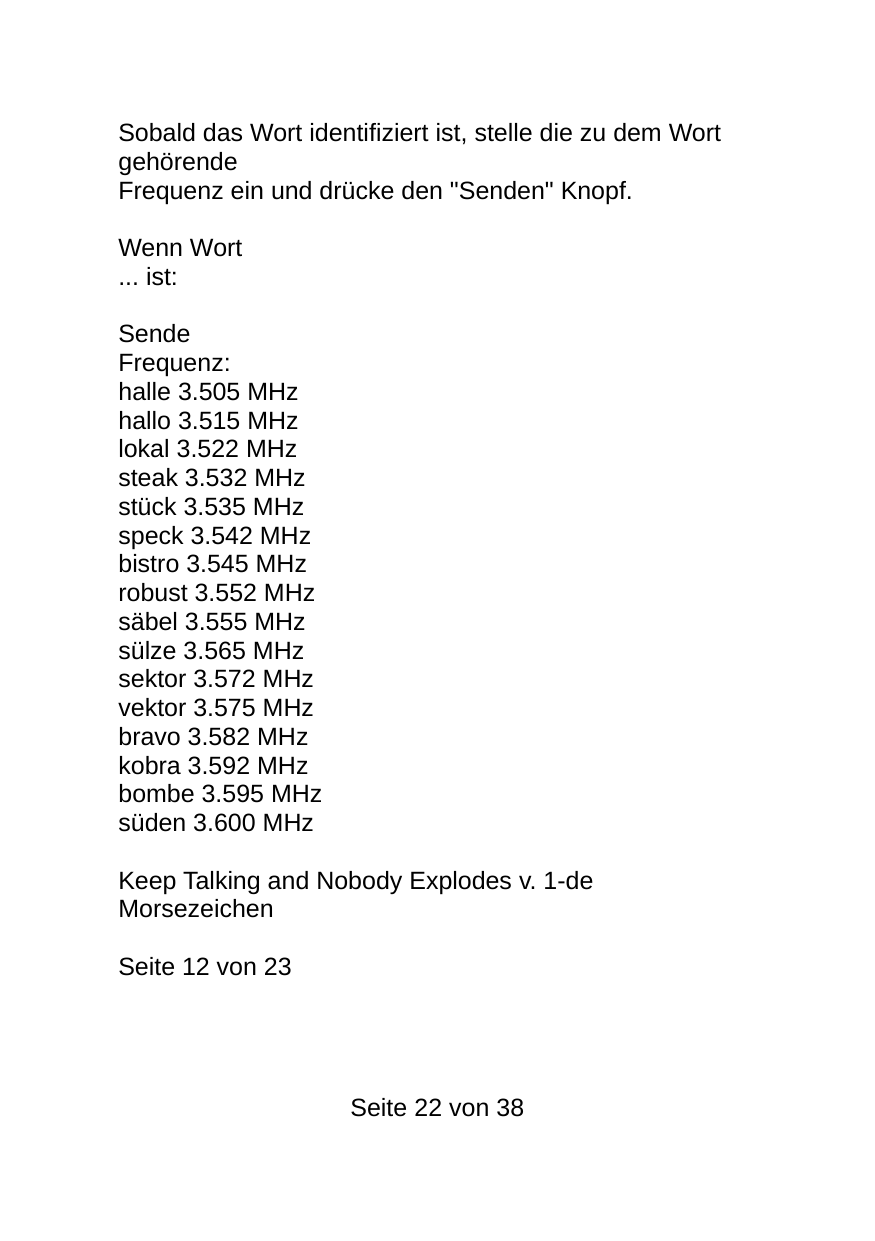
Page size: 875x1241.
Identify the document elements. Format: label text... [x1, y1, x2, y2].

text lokal 3.522 MHz [118, 434, 756, 463]
text bravo 3.582 MHz [118, 722, 756, 751]
text sülze 3.565 MHz [118, 636, 756, 664]
text steak 3.532 MHz [118, 463, 756, 492]
text hallo 3.515 MHz [118, 406, 756, 434]
text süden 3.600 MHz [118, 808, 756, 837]
text halle 3.505 MHz [118, 377, 756, 406]
text Keep Talking and Nobody Explodes v. 1-de Morsezeichen [118, 866, 756, 923]
text bistro 3.545 MHz [118, 549, 756, 578]
text vektor 3.575 MHz [118, 693, 756, 722]
text kobra 3.592 MHz [118, 751, 756, 779]
text Frequenz: [118, 348, 756, 377]
text Frequenz ein und drücke den "Senden" Knopf. [118, 176, 756, 204]
text sektor 3.572 MHz [118, 664, 756, 693]
text Seite 12 von 23 [118, 952, 756, 981]
text Sobald das Wort identiﬁziert ist, stelle die zu dem Wort gehörende [118, 118, 756, 176]
text robust 3.552 MHz [118, 578, 756, 607]
text stück 3.535 MHz [118, 492, 756, 521]
text ... ist: [118, 262, 756, 291]
text Sende [118, 319, 756, 348]
text säbel 3.555 MHz [118, 607, 756, 636]
text speck 3.542 MHz [118, 521, 756, 549]
text bombe 3.595 MHz [118, 779, 756, 808]
text Wenn Wort [118, 233, 756, 262]
